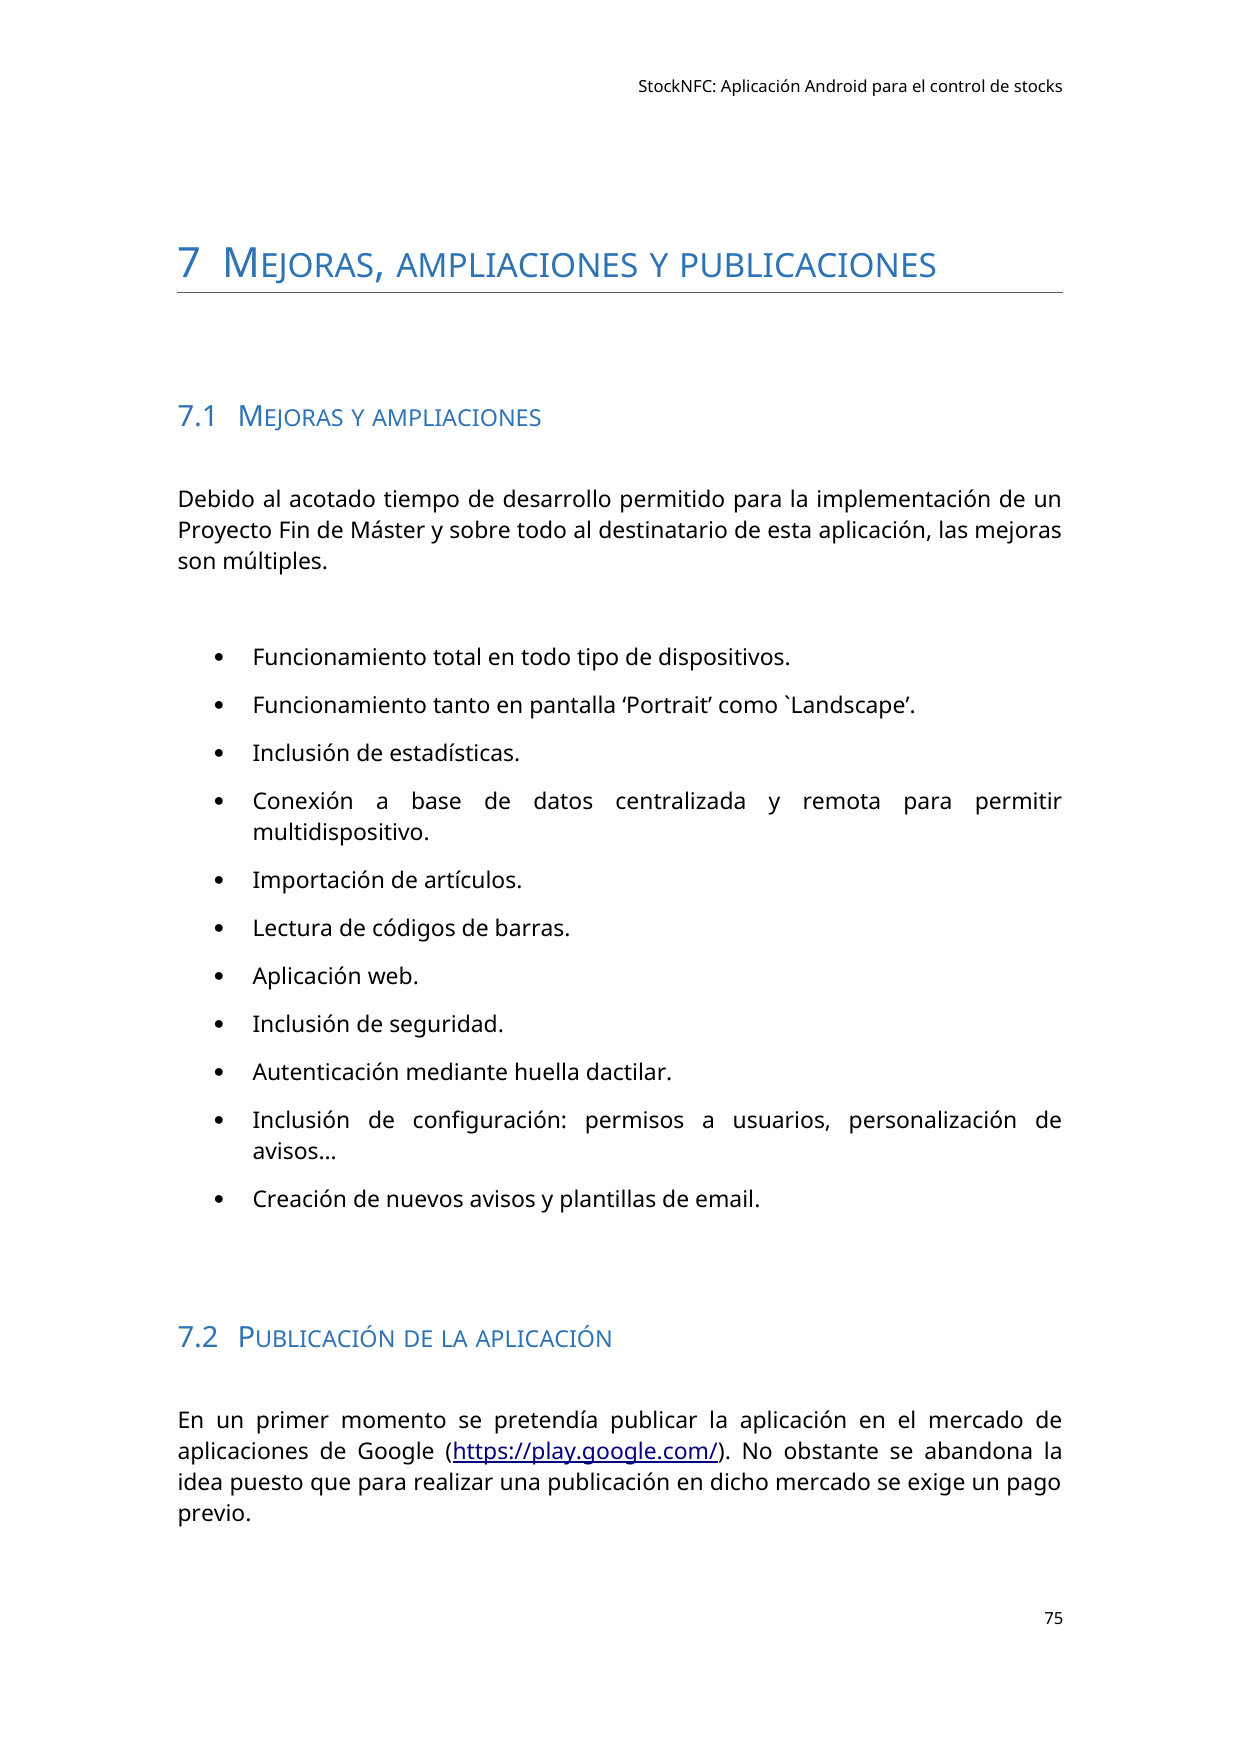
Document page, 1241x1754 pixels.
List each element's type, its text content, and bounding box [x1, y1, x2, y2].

list Aplicación web. [215, 960, 1063, 991]
subtitle Mejoras y ampliaciones [177, 395, 1063, 435]
text En un primer momento se pretendía publicar la aplicación en el mercado de aplicaciones de Google (https://play.google.com/). No obstante se abandona la idea puesto que para realizar una publicación en dicho mercado se exige un pago previo. [177, 1404, 1063, 1529]
subtitle Mejoras, ampliaciones y publicaciones [177, 233, 1063, 292]
list Autenticación mediante huella dactilar. [215, 1056, 1063, 1087]
list Inclusión de seguridad. [215, 1008, 1063, 1039]
list Inclusión de estadísticas. [215, 737, 1063, 768]
list Funcionamiento total en todo tipo de dispositivos. [215, 641, 1063, 672]
list Importación de artículos. [215, 864, 1063, 895]
list Funcionamiento tanto en pantalla ‘Portrait’ como `Landscape’. [215, 689, 1063, 720]
list Creación de nuevos avisos y plantillas de email. [215, 1183, 1063, 1214]
subtitle Publicación de la aplicación [177, 1316, 1063, 1356]
list Conexión a base de datos centralizada y remota para permitir multidispositivo. [215, 785, 1063, 847]
list Lectura de códigos de barras. [215, 912, 1063, 943]
text Debido al acotado tiempo de desarrollo permitido para la implementación de un Proyecto Fin de Máster y sobre todo al destinatario de esta aplicación, las mejoras son múltiples. [177, 483, 1063, 576]
list Inclusión de configuración: permisos a usuarios, personalización de avisos… [215, 1103, 1063, 1166]
